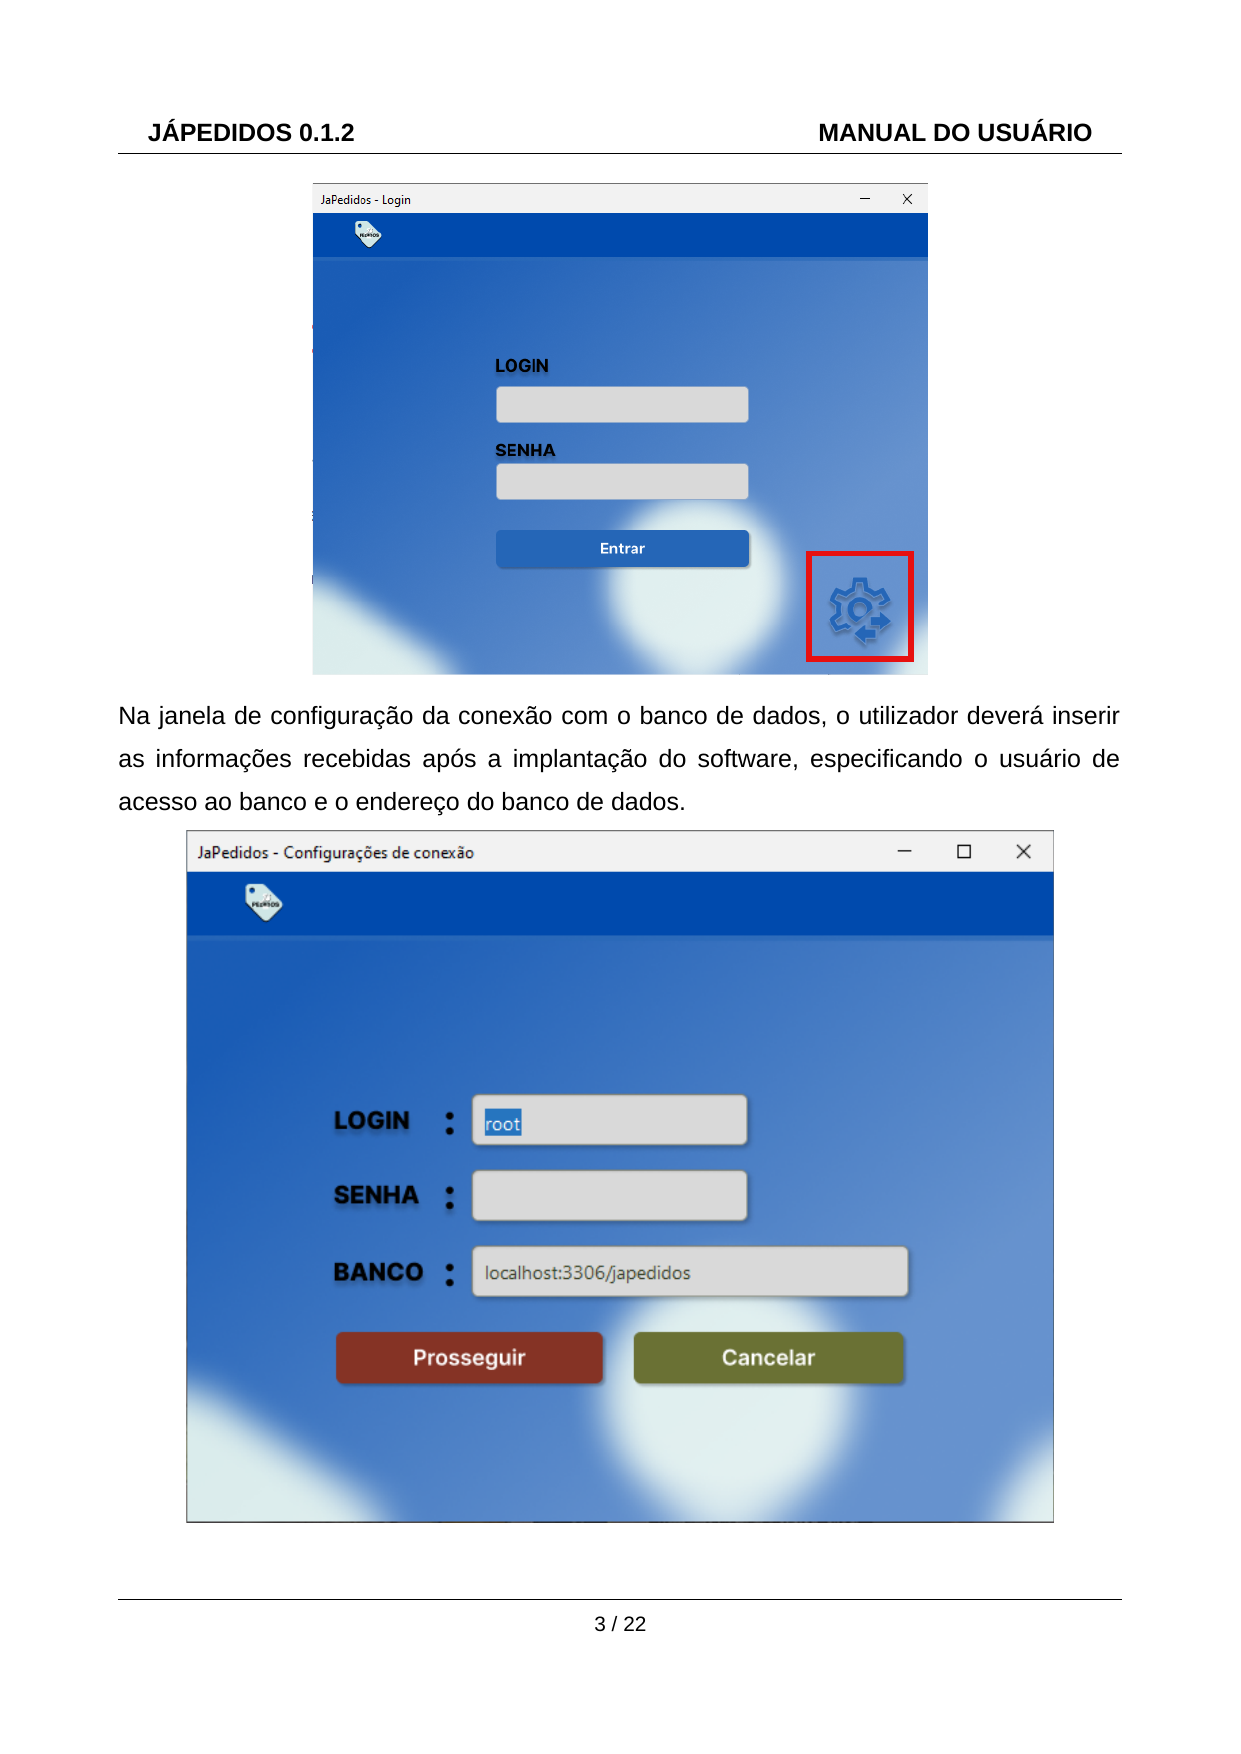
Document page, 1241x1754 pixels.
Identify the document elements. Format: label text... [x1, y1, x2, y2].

picture [186, 830, 1054, 1523]
picture [312, 183, 928, 675]
text Na janela de configuração da conexão com o banco de dados, o utilizador deverá inserir as informações recebidas após a implantação do software, especificando o usuário de acesso ao banco e o endereço do banco de dados. [118, 675, 1122, 816]
